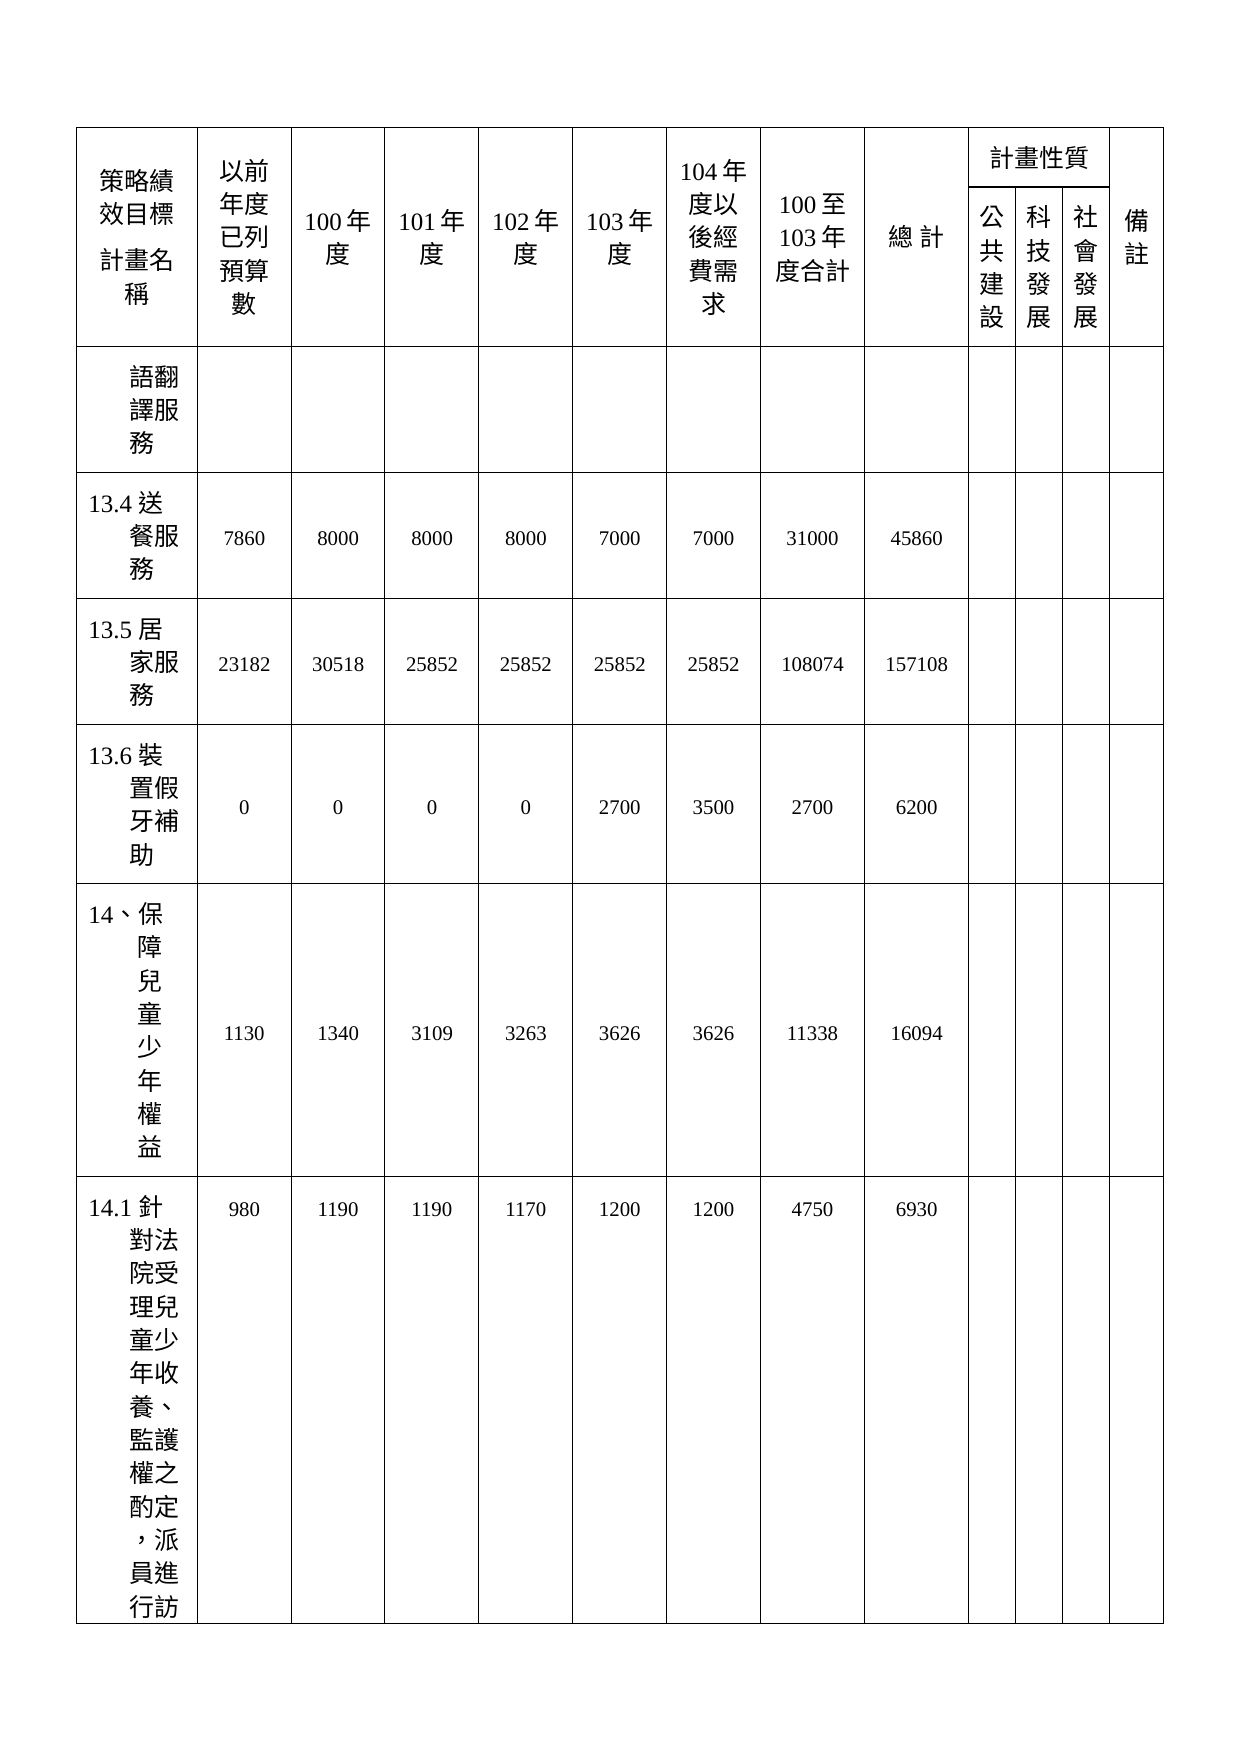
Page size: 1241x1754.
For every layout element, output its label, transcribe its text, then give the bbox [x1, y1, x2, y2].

table_cell [865, 347, 968, 472]
table_cell 0 [292, 725, 384, 883]
table_cell 25852 [667, 599, 760, 724]
table_cell 6930 [865, 1177, 968, 1623]
table_cell 1190 [292, 1177, 384, 1623]
table_cell 1200 [667, 1177, 760, 1623]
table_cell [1016, 725, 1062, 883]
table_cell [1063, 347, 1109, 472]
table_header 備註 [1110, 128, 1163, 346]
table_cell 7860 [198, 473, 291, 598]
table_cell 2700 [761, 725, 864, 883]
table_cell 25852 [573, 599, 666, 724]
table_cell 157108 [865, 599, 968, 724]
table_header 101年度 [385, 128, 478, 346]
table_cell [1016, 599, 1062, 724]
table_cell 13.5 居家服務 [77, 599, 197, 724]
table_cell 108074 [761, 599, 864, 724]
table_cell 16094 [865, 884, 968, 1176]
table_cell [1063, 599, 1109, 724]
table_cell [1110, 473, 1163, 598]
table_cell 7000 [573, 473, 666, 598]
table_cell 4750 [761, 1177, 864, 1623]
table_cell [385, 347, 478, 472]
table_header 100年度 [292, 128, 384, 346]
table_cell [1016, 347, 1062, 472]
table_cell 1200 [573, 1177, 666, 1623]
table_cell 3109 [385, 884, 478, 1176]
table_cell 45860 [865, 473, 968, 598]
table_cell 13.6 裝置假牙補助 [77, 725, 197, 883]
table_cell 980 [198, 1177, 291, 1623]
table_cell 3626 [573, 884, 666, 1176]
table_header 100至103年度合計 [761, 128, 864, 346]
table_header 計畫性質 [969, 128, 1109, 186]
table_cell 8000 [292, 473, 384, 598]
table_cell 1170 [479, 1177, 572, 1623]
table_cell [1063, 1177, 1109, 1623]
table_cell 3263 [479, 884, 572, 1176]
table_cell 30518 [292, 599, 384, 724]
table_cell [969, 1177, 1015, 1623]
table_cell 25852 [385, 599, 478, 724]
table_cell [969, 599, 1015, 724]
table_cell 3500 [667, 725, 760, 883]
table_cell [667, 347, 760, 472]
table_header 103年度 [573, 128, 666, 346]
table_cell [479, 347, 572, 472]
table_cell [1016, 884, 1062, 1176]
table_cell [1110, 347, 1163, 472]
table_header 104年度以後經費需求 [667, 128, 760, 346]
table_cell [1110, 725, 1163, 883]
table_cell 7000 [667, 473, 760, 598]
table_cell [1110, 599, 1163, 724]
table_cell 1340 [292, 884, 384, 1176]
table_cell 8000 [479, 473, 572, 598]
table_cell [1016, 1177, 1062, 1623]
table_cell [969, 473, 1015, 598]
table_cell [1063, 884, 1109, 1176]
table_cell 11338 [761, 884, 864, 1176]
table_cell 科技發展 [1016, 188, 1062, 346]
table_cell 語翻譯服務 [77, 347, 197, 472]
table_cell [1016, 473, 1062, 598]
table_cell [292, 347, 384, 472]
table_cell 13.4 送餐服務 [77, 473, 197, 598]
table_cell 0 [479, 725, 572, 883]
table_cell [761, 347, 864, 472]
table_cell 0 [198, 725, 291, 883]
table_cell 31000 [761, 473, 864, 598]
table_header 總 計 [865, 128, 968, 346]
table_cell 14.1 針對法院受理兒童少年收養、監護權之酌定，派員進行訪 [77, 1177, 197, 1623]
table_header 以前年度已列預算數 [198, 128, 291, 346]
table_cell 1130 [198, 884, 291, 1176]
table_cell 6200 [865, 725, 968, 883]
table_cell 1190 [385, 1177, 478, 1623]
table_cell [1110, 884, 1163, 1176]
table_cell 2700 [573, 725, 666, 883]
table_cell 8000 [385, 473, 478, 598]
table_cell 保障兒童少年權益 [77, 884, 197, 1176]
table_cell [969, 725, 1015, 883]
table_cell [573, 347, 666, 472]
table_cell 23182 [198, 599, 291, 724]
table_cell [1063, 725, 1109, 883]
table_cell 3626 [667, 884, 760, 1176]
table_cell [198, 347, 291, 472]
table_header 策略績效目標 計畫名稱 [77, 128, 197, 346]
table_cell [969, 347, 1015, 472]
table_header 102年度 [479, 128, 572, 346]
table_cell [1110, 1177, 1163, 1623]
table_cell 社會發展 [1063, 188, 1109, 346]
table_cell [969, 884, 1015, 1176]
table_cell 0 [385, 725, 478, 883]
table_cell 25852 [479, 599, 572, 724]
table_cell [1063, 473, 1109, 598]
table_cell 公共建設 [969, 188, 1015, 346]
